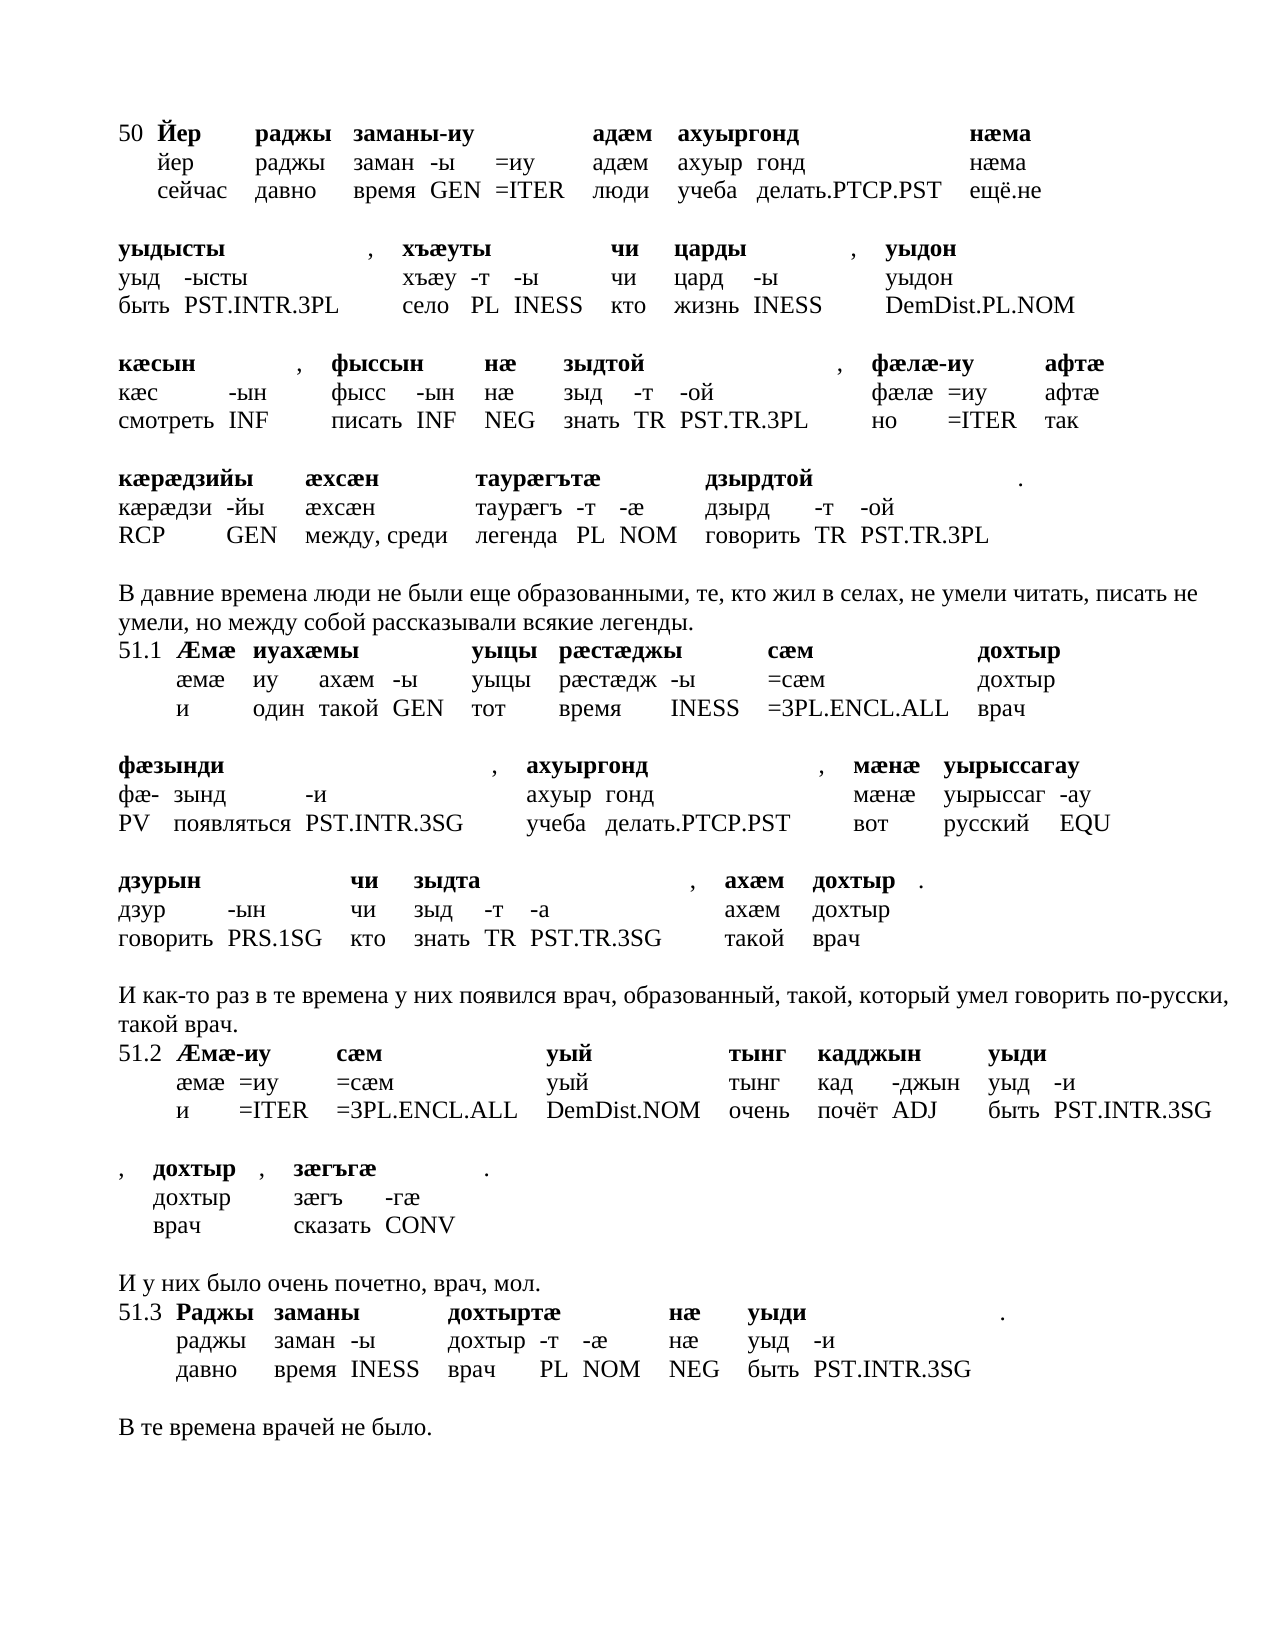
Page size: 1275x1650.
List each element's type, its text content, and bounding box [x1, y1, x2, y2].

text царды [674, 233, 837, 262]
text раджы [176, 1326, 246, 1354]
text =ITER [947, 406, 1017, 434]
text таурæгъ [475, 492, 562, 521]
text учеба [677, 176, 743, 204]
text заман [274, 1326, 337, 1354]
text æмæ [176, 664, 225, 693]
text =3PL.ENCL.ALL [767, 693, 950, 722]
text фысс [331, 377, 402, 406]
text врач [977, 693, 1055, 722]
text так [1044, 406, 1099, 434]
text нæ [668, 1297, 734, 1326]
text тынг [729, 1067, 790, 1096]
text PST.INTR.3SG [1054, 1096, 1212, 1124]
text адæм [592, 118, 663, 147]
text рæстæдж [559, 664, 657, 693]
text Æмæ [176, 636, 239, 664]
text зынд [173, 779, 291, 808]
text зыд [413, 894, 470, 923]
text -т [576, 492, 605, 521]
text , [367, 233, 388, 262]
text врач [448, 1354, 526, 1383]
text -ысты [184, 262, 339, 291]
text время [559, 693, 657, 722]
text уыд [747, 1326, 799, 1354]
text ахæм [724, 894, 784, 923]
text делать.PTCP.PST [605, 808, 791, 837]
text INESS [753, 291, 823, 319]
text -йы [226, 492, 277, 521]
text врач [153, 1211, 231, 1239]
text писать [331, 406, 402, 434]
text фæлæ-иу [871, 348, 1031, 377]
text нæма [969, 118, 1056, 147]
text заман [353, 147, 416, 176]
text кто [611, 291, 646, 319]
text -æ [619, 492, 678, 521]
text EQU [1059, 808, 1111, 837]
text кадджын [817, 1038, 974, 1067]
text афтæ [1044, 348, 1113, 377]
text RCP [118, 521, 212, 549]
text , [850, 233, 871, 262]
text но [871, 406, 933, 434]
text И у них было очень почетно, врач, мол. [118, 1268, 1249, 1297]
text село [402, 291, 457, 319]
text дохтыр [977, 636, 1069, 664]
text чи [611, 233, 660, 262]
text -т [814, 492, 846, 521]
text уыд [118, 262, 170, 291]
text -æ [582, 1326, 641, 1354]
text =ITER [239, 1096, 308, 1124]
text говорить [705, 521, 801, 549]
text зыдтой [563, 348, 823, 377]
text уыцы [471, 664, 531, 693]
text -ы [392, 664, 444, 693]
text и [176, 693, 225, 722]
text æхсæн [305, 463, 462, 492]
text дохтыр [448, 1326, 526, 1354]
text дохтыр [153, 1153, 245, 1182]
text уырыссагау [943, 751, 1124, 779]
text фæлæ [871, 377, 933, 406]
text PST.INTR.3SG [813, 1354, 972, 1383]
text мæнæ [853, 779, 916, 808]
text . [999, 1297, 1020, 1326]
text гонд [605, 779, 791, 808]
text PST.TR.3PL [679, 406, 809, 434]
text =3PL.ENCL.ALL [336, 1096, 518, 1124]
text =иу [947, 377, 1017, 406]
text NEG [668, 1354, 720, 1383]
text -т [484, 894, 516, 923]
text уый [546, 1067, 701, 1096]
text . [1017, 463, 1038, 492]
text рæстæджы [559, 636, 754, 664]
text -ын [416, 377, 457, 406]
text появляться [173, 808, 291, 837]
text заманы [274, 1297, 434, 1326]
text TR [484, 923, 516, 952]
text PST.INTR.3SG [305, 808, 464, 837]
text уыдысты [118, 233, 353, 262]
text И как-то раз в те времена у них появился врач, образованный, такой, который умел говорить по-русски, такой врач. [118, 981, 1249, 1038]
text фæ- [118, 779, 159, 808]
text сæм [767, 636, 964, 664]
text тынг [729, 1038, 803, 1067]
text один [253, 693, 305, 722]
text PL [539, 1354, 569, 1383]
text жизнь [674, 291, 739, 319]
text PL [576, 521, 605, 549]
text INF [416, 406, 457, 434]
text -ы [670, 664, 740, 693]
text DemDist.PL.NOM [885, 291, 1076, 319]
text DemDist.NOM [546, 1096, 701, 1124]
text 51.1 [118, 636, 162, 664]
text =ITER [495, 176, 565, 204]
text быть [747, 1354, 799, 1383]
text NOM [582, 1354, 641, 1383]
text В те времена врачей не было. [118, 1412, 1249, 1441]
text заманы-иу [353, 118, 578, 147]
text , [118, 1153, 139, 1182]
text хъæуты [402, 233, 597, 262]
text дзырдтой [705, 463, 1003, 492]
text делать.PTCP.PST [757, 176, 942, 204]
text =иу [239, 1067, 308, 1096]
text , [491, 751, 512, 779]
text кæрæдзи [118, 492, 212, 521]
text мæнæ [853, 751, 929, 779]
text -т [634, 377, 666, 406]
text ахуыргонд [677, 118, 956, 147]
text 51.2 [118, 1038, 162, 1067]
text TR [814, 521, 846, 549]
text дохтыр [153, 1182, 231, 1211]
text адæм [592, 147, 650, 176]
text такой [318, 693, 379, 722]
text ещё.не [969, 176, 1042, 204]
text нæма [969, 147, 1042, 176]
text дохтыртæ [448, 1297, 655, 1326]
text Раджы [176, 1297, 260, 1326]
text уыд [988, 1067, 1040, 1096]
text нæ [484, 348, 549, 377]
text -ын [228, 377, 269, 406]
text легенда [475, 521, 562, 549]
text æхсæн [305, 492, 448, 521]
text чи [350, 894, 386, 923]
text =сæм [336, 1067, 518, 1096]
text иу [253, 664, 305, 693]
text -ын [227, 894, 323, 923]
text чи [350, 866, 400, 894]
text время [274, 1354, 337, 1383]
text -ы [753, 262, 823, 291]
text PST.INTR.3PL [184, 291, 339, 319]
text врач [812, 923, 890, 952]
text кæс [118, 377, 214, 406]
text дзурын [118, 866, 336, 894]
text 51.3 [118, 1297, 162, 1326]
text дохтыр [812, 894, 890, 923]
text ахæм [318, 664, 379, 693]
text очень [729, 1096, 790, 1124]
text GEN [226, 521, 277, 549]
text говорить [118, 923, 213, 952]
text зыд [563, 377, 620, 406]
text ахуыргонд [526, 751, 804, 779]
text зæгъгæ [293, 1153, 469, 1182]
text дохтыр [977, 664, 1055, 693]
text учеба [526, 808, 592, 837]
text INESS [670, 693, 740, 722]
text -ы [350, 1326, 420, 1354]
text =сæм [767, 664, 950, 693]
text уыди [988, 1038, 1226, 1067]
text сæм [336, 1038, 532, 1067]
text смотреть [118, 406, 214, 434]
text В давние времена люди не были еще образованными, те, кто жил в селах, не умели читать, писать не умели, но между собой рассказывали всякие легенды. [118, 578, 1249, 636]
text уыцы [471, 636, 545, 664]
text кто [350, 923, 386, 952]
text чи [611, 262, 646, 291]
text INF [228, 406, 269, 434]
text сказать [293, 1211, 371, 1239]
text иуахæмы [253, 636, 458, 664]
text уыдон [885, 233, 1089, 262]
text -т [470, 262, 500, 291]
text . [918, 866, 939, 894]
text GEN [392, 693, 444, 722]
text вот [853, 808, 916, 837]
text нæ [484, 377, 536, 406]
text быть [118, 291, 170, 319]
text , [258, 1153, 279, 1182]
text давно [255, 176, 326, 204]
text люди [592, 176, 650, 204]
text нæ [668, 1326, 720, 1354]
text . [483, 1153, 504, 1182]
text русский [943, 808, 1046, 837]
text хъæу [402, 262, 457, 291]
text почёт [817, 1096, 878, 1124]
text гонд [757, 147, 942, 176]
text кæсын [118, 348, 282, 377]
text уый [546, 1038, 715, 1067]
text ADJ [892, 1096, 960, 1124]
text фæзынди [118, 751, 478, 779]
text раджы [255, 147, 326, 176]
text PL [470, 291, 500, 319]
text -ой [679, 377, 809, 406]
text зыдта [413, 866, 676, 894]
text NEG [484, 406, 536, 434]
text -и [813, 1326, 972, 1354]
text и [176, 1096, 225, 1124]
text PST.TR.3PL [860, 521, 989, 549]
text INESS [350, 1354, 420, 1383]
text таурæгътæ [475, 463, 691, 492]
text между, среди [305, 521, 448, 549]
text -и [1054, 1067, 1212, 1096]
text , [296, 348, 317, 377]
text -джын [892, 1067, 960, 1096]
text кад [817, 1067, 878, 1096]
text -т [539, 1326, 569, 1354]
text GEN [430, 176, 481, 204]
text æмæ [176, 1067, 225, 1096]
text Йер [157, 118, 241, 147]
text -а [530, 894, 662, 923]
text уыди [747, 1297, 986, 1326]
text уырыссаг [943, 779, 1046, 808]
text 50 [118, 118, 143, 147]
text фыссын [331, 348, 470, 377]
text ахуыр [677, 147, 743, 176]
text афтæ [1044, 377, 1099, 406]
text сейчас [157, 176, 227, 204]
text -ой [860, 492, 989, 521]
text быть [988, 1096, 1040, 1124]
text дохтыр [812, 866, 904, 894]
text , [837, 348, 858, 377]
text зæгъ [293, 1182, 371, 1211]
text дзур [118, 894, 213, 923]
text -гæ [385, 1182, 456, 1211]
text -ы [430, 147, 481, 176]
text PRS.1SG [227, 923, 323, 952]
text тот [471, 693, 531, 722]
text -ы [513, 262, 583, 291]
text =иу [495, 147, 565, 176]
text PST.TR.3SG [530, 923, 662, 952]
text TR [634, 406, 666, 434]
text , [689, 866, 711, 894]
text Æмæ-иу [176, 1038, 322, 1067]
text давно [176, 1354, 246, 1383]
text NOM [619, 521, 678, 549]
text йер [157, 147, 227, 176]
text CONV [385, 1211, 456, 1239]
text кæрæдзийы [118, 463, 291, 492]
text знать [413, 923, 470, 952]
text такой [724, 923, 784, 952]
text раджы [255, 118, 339, 147]
text дзырд [705, 492, 801, 521]
text -и [305, 779, 464, 808]
text знать [563, 406, 620, 434]
text ахæм [724, 866, 798, 894]
text , [818, 751, 839, 779]
text INESS [513, 291, 583, 319]
text время [353, 176, 416, 204]
text уыдон [885, 262, 1076, 291]
text ахуыр [526, 779, 592, 808]
text PV [118, 808, 159, 837]
text -ау [1059, 779, 1111, 808]
text цард [674, 262, 739, 291]
